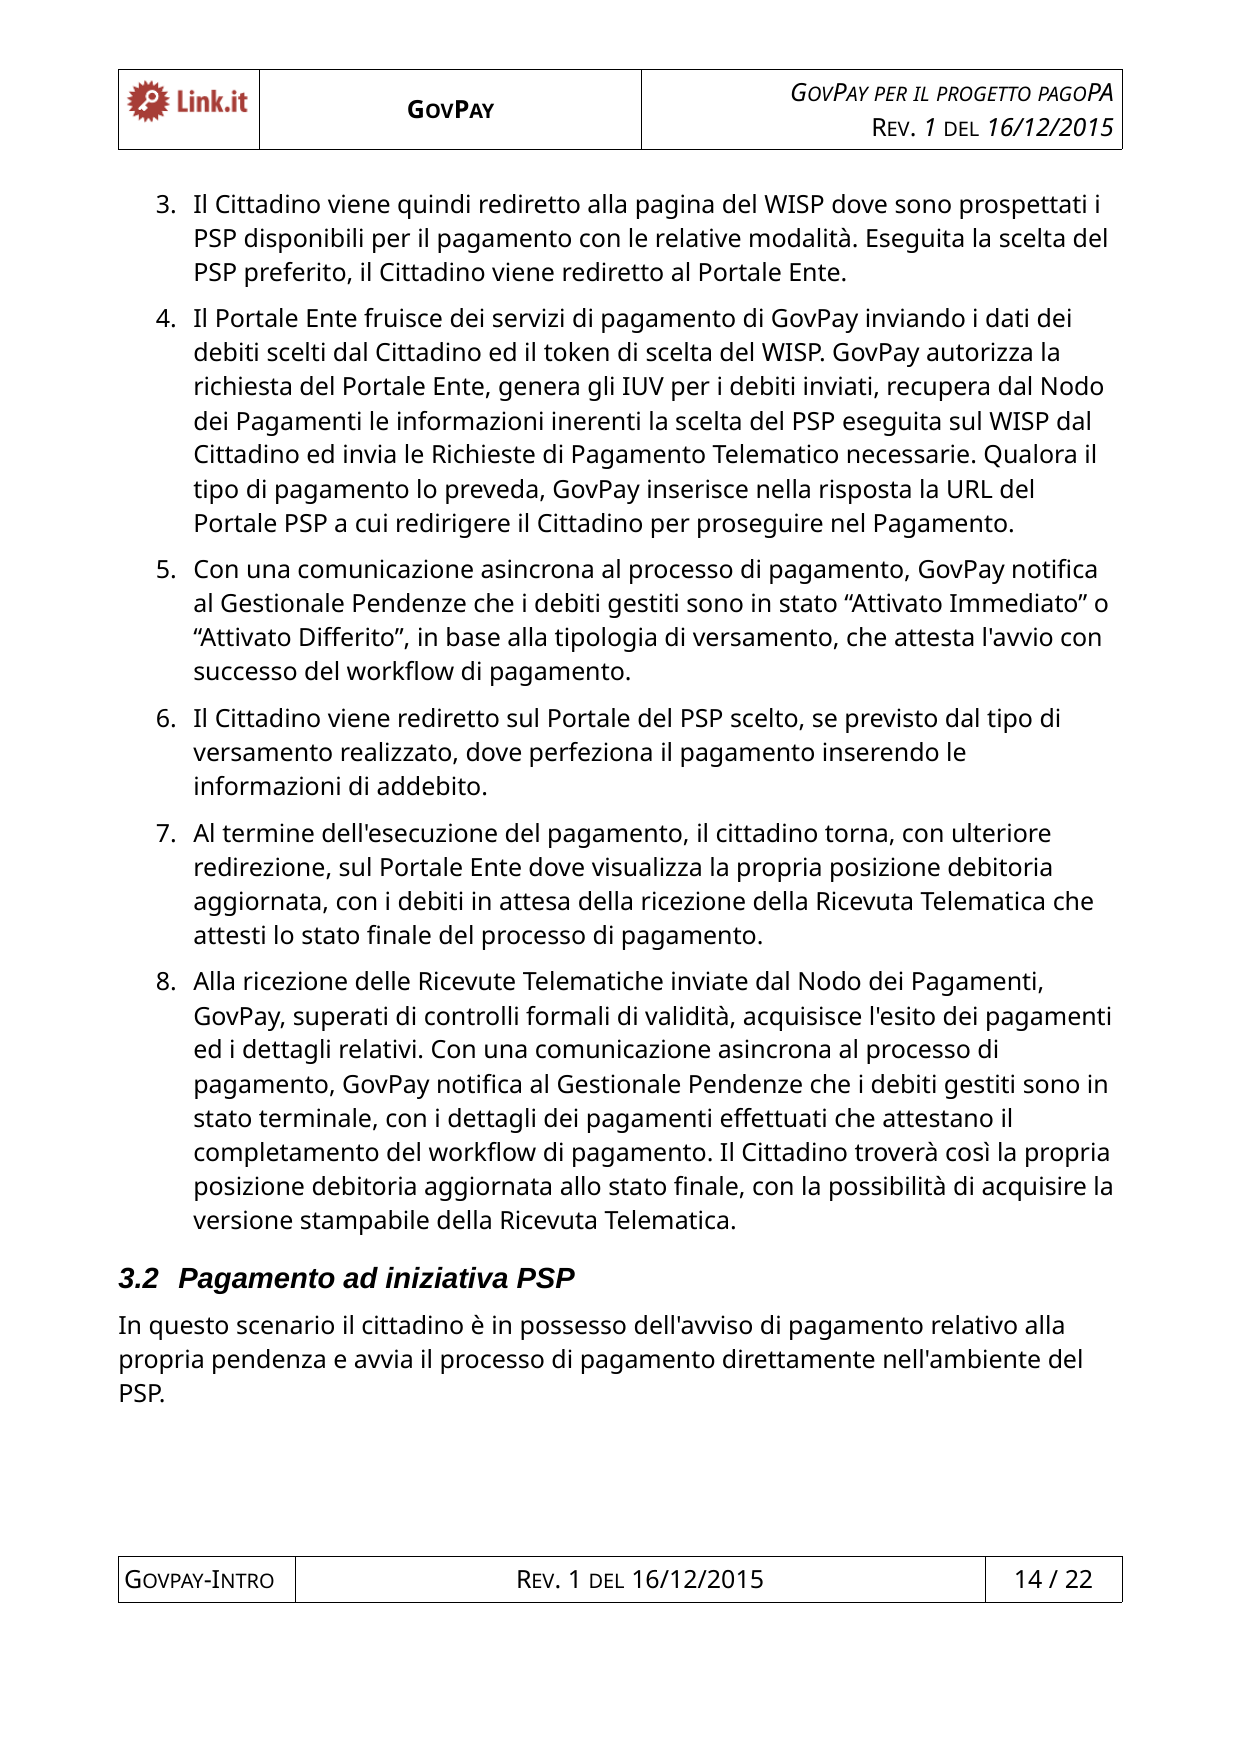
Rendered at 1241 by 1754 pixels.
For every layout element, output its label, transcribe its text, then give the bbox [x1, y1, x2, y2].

list Il Cittadino viene rediretto sul Portale del PSP scelto, se previsto dal tipo di versamento realizzato, dove perfeziona il pagamento inserendo le informazioni di addebito. [156, 701, 1122, 803]
list Al termine dell'esecuzione del pagamento, il cittadino torna, con ulteriore redirezione, sul Portale Ente dove visualizza la propria posizione debitoria aggiornata, con i debiti in attesa della ricezione della Ricevuta Telematica che attesti lo stato finale del processo di pagamento. [156, 815, 1122, 952]
subtitle Pagamento ad iniziativa PSP [118, 1262, 1122, 1295]
list Con una comunicazione asincrona al processo di pagamento, GovPay notifica al Gestionale Pendenze che i debiti gestiti sono in stato “Attivato Immediato” o “Attivato Differito”, in base alla tipologia di versamento, che attesta l'avvio con successo del workflow di pagamento. [156, 552, 1122, 688]
text In questo scenario il cittadino è in possesso dell'avviso di pagamento relativo alla propria pendenza e avvia il processo di pagamento direttamente nell'ambiente del PSP. [118, 1308, 1122, 1410]
picture [123, 75, 254, 128]
list Il Cittadino viene quindi rediretto alla pagina del WISP dove sono prospettati i PSP disponibili per il pagamento con le relative modalità. Eseguita la scelta del PSP preferito, il Cittadino viene rediretto al Portale Ente. [156, 186, 1122, 288]
list Alla ricezione delle Ricevute Telematiche inviate dal Nodo dei Pagamenti, GovPay, superati di controlli formali di validità, acquisisce l'esito dei pagamenti ed i dettagli relativi. Con una comunicazione asincrona al processo di pagamento, GovPay notifica al Gestionale Pendenze che i debiti gestiti sono in stato terminale, con i dettagli dei pagamenti effettuati che attestano il completamento del workflow di pagamento. Il Cittadino troverà così la propria posizione debitoria aggiornata allo stato finale, con la possibilità di acquisire la versione stampabile della Ricevuta Telematica. [156, 964, 1122, 1237]
list Il Portale Ente fruisce dei servizi di pagamento di GovPay inviando i dati dei debiti scelti dal Cittadino ed il token di scelta del WISP. GovPay autorizza la richiesta del Portale Ente, genera gli IUV per i debiti inviati, recupera dal Nodo dei Pagamenti le informazioni inerenti la scelta del PSP eseguita sul WISP dal Cittadino ed invia le Richieste di Pagamento Telematico necessarie. Qualora il tipo di pagamento lo preveda, GovPay inserisce nella risposta la URL del Portale PSP a cui redirigere il Cittadino per proseguire nel Pagamento. [156, 301, 1122, 539]
